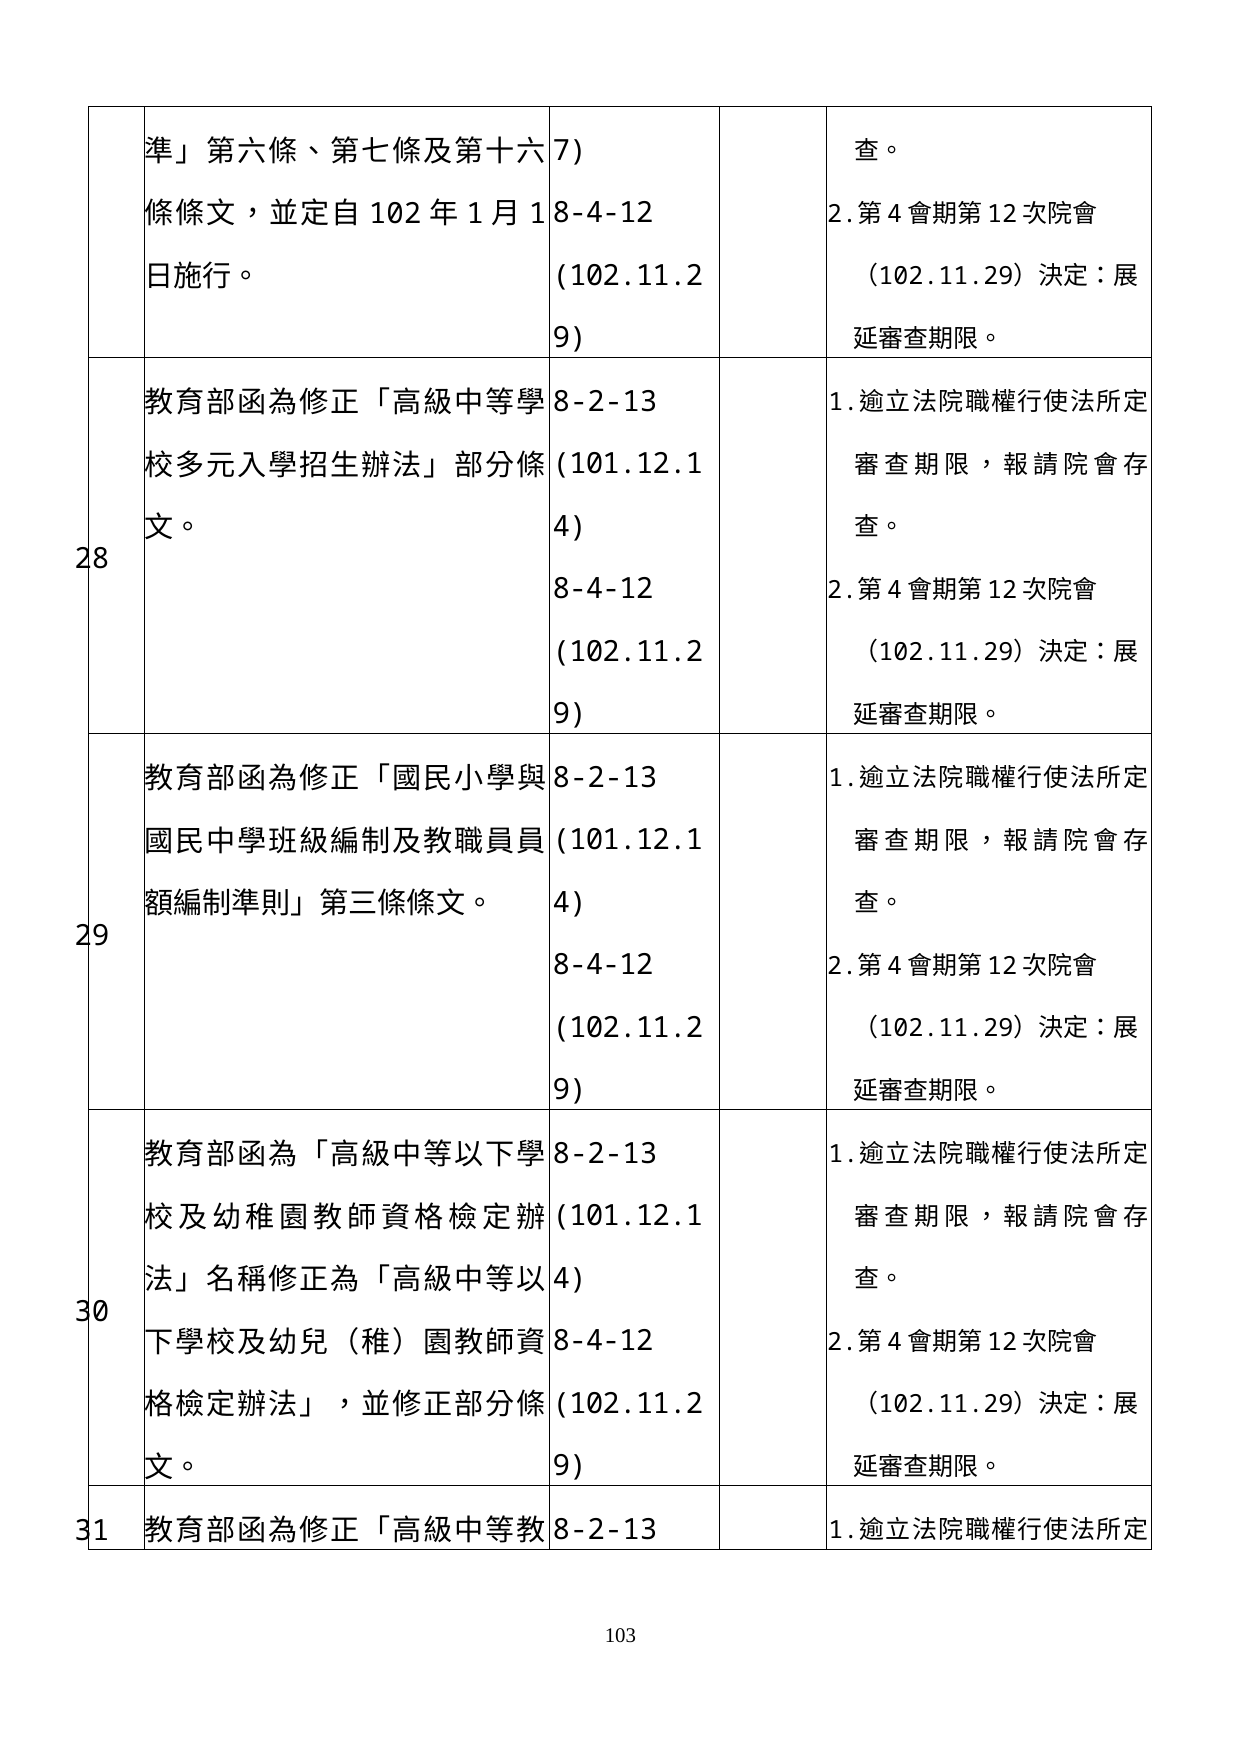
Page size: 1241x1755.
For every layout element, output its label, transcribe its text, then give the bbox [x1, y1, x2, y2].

table_cell [89, 1110, 144, 1485]
table_cell [720, 107, 826, 357]
table_cell [720, 734, 826, 1109]
table_cell 教育部函為修正「國民小學與國民中學班級編制及教職員員額編制準則」第三條條文。 [145, 734, 549, 1109]
table_cell 1.逾立法院職權行使法所定審查期限，報請院會存查。 2.第4會期第12次院會（102.11.29）決定：展延審查期限。 [827, 734, 1151, 1109]
table_cell 7) 8-4-12 (102.11.29) [550, 107, 719, 357]
table_cell [720, 1486, 826, 1549]
table_cell 教育部函為修正「高級中等教 [145, 1486, 549, 1549]
table_cell [89, 358, 144, 733]
table_cell 1.逾立法院職權行使法所定 [827, 1486, 1151, 1549]
table_cell 教育部函為修正「高級中等學校多元入學招生辦法」部分條文。 [145, 358, 549, 733]
table_cell 1.逾立法院職權行使法所定審查期限，報請院會存查。 2.第4會期第12次院會（102.11.29）決定：展延審查期限。 [827, 1110, 1151, 1485]
table_cell 查。 2.第4會期第12次院會（102.11.29）決定：展延審查期限。 [827, 107, 1151, 357]
table_cell [89, 734, 144, 1109]
table_cell 1.逾立法院職權行使法所定審查期限，報請院會存查。 2.第4會期第12次院會（102.11.29）決定：展延審查期限。 [827, 358, 1151, 733]
table_cell [89, 1486, 144, 1549]
table_cell 8-2-13 [550, 1486, 719, 1549]
table_cell 8-2-13 (101.12.14) 8-4-12 (102.11.29) [550, 358, 719, 733]
table_cell 8-2-13 (101.12.14) 8-4-12 (102.11.29) [550, 734, 719, 1109]
table_cell [720, 358, 826, 733]
table_cell 準」第六條、第七條及第十六條條文，並定自102年1月1日施行。 [145, 107, 549, 357]
table_cell [89, 107, 144, 357]
table_cell 教育部函為「高級中等以下學校及幼稚園教師資格檢定辦法」名稱修正為「高級中等以下學校及幼兒（稚）園教師資格檢定辦法」，並修正部分條文。 [145, 1110, 549, 1485]
table_cell [720, 1110, 826, 1485]
table_cell 8-2-13 (101.12.14) 8-4-12 (102.11.29) [550, 1110, 719, 1485]
